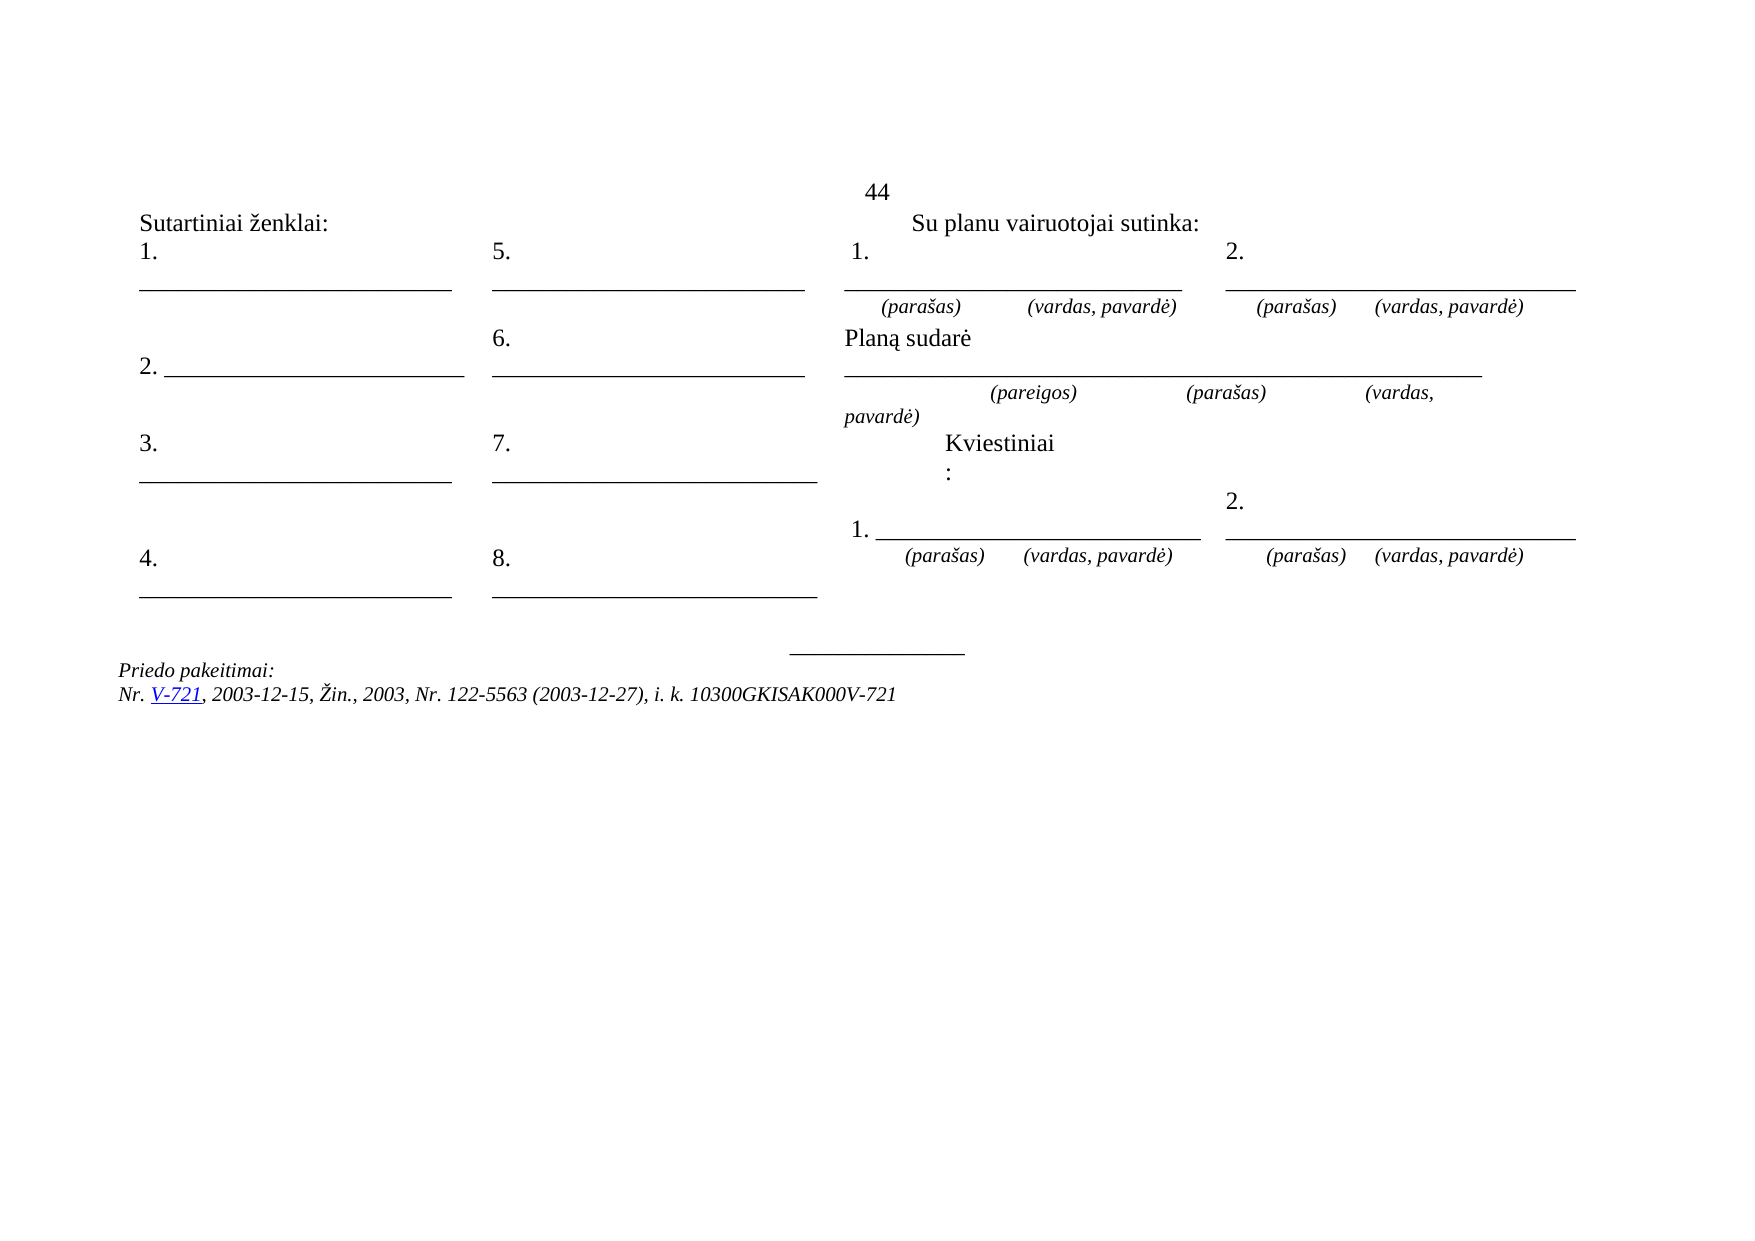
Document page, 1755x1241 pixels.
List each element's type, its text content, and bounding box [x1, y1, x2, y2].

table_cell [384, 486, 416, 543]
table_cell [545, 601, 577, 629]
table_cell [737, 294, 769, 323]
table_cell [1630, 236, 1658, 294]
table_cell [192, 486, 224, 543]
table_cell 6. _________________________ [481, 323, 833, 380]
table_cell [384, 380, 416, 428]
table_cell [1344, 428, 1376, 486]
table_cell [1376, 601, 1409, 629]
table_cell [160, 294, 192, 323]
table_cell [192, 601, 224, 629]
table_cell [801, 601, 833, 629]
table_cell [577, 380, 609, 428]
table_cell [1247, 207, 1279, 236]
table_cell [737, 486, 769, 543]
table_cell [1247, 428, 1279, 486]
table_cell [160, 486, 192, 543]
table_cell 1. ___________________________ [833, 236, 1214, 294]
table_cell [1630, 601, 1658, 629]
table_cell [641, 380, 673, 428]
table_cell [737, 380, 769, 428]
table_cell [1140, 428, 1190, 486]
table_cell Sutartiniai ženklai: [128, 207, 833, 236]
table_cell [1630, 323, 1658, 380]
table_cell [1537, 294, 1569, 323]
table_cell [1441, 428, 1473, 486]
table_cell [1441, 601, 1473, 629]
table_cell [1038, 601, 1072, 629]
table_cell [769, 601, 801, 629]
table_cell [288, 294, 320, 323]
table_cell [449, 294, 481, 323]
table_cell [320, 380, 352, 428]
table_cell [737, 601, 769, 629]
table_cell [641, 294, 673, 323]
table_cell [577, 486, 609, 543]
table_cell [833, 428, 867, 486]
table_cell [1601, 601, 1630, 629]
table_cell [224, 380, 256, 428]
table_cell Kviestiniai: [934, 428, 1072, 486]
table_cell [416, 486, 448, 543]
table_cell [867, 601, 900, 629]
table_cell [256, 601, 288, 629]
table_cell [320, 294, 352, 323]
table_cell [1190, 543, 1214, 601]
table_cell [867, 428, 900, 486]
table_cell [513, 601, 545, 629]
table_cell [1569, 207, 1601, 236]
table_cell [1190, 294, 1214, 323]
table_cell [1505, 601, 1537, 629]
table_cell [900, 428, 934, 486]
table_cell [1311, 601, 1344, 629]
table_cell [352, 601, 384, 629]
table_cell [416, 294, 448, 323]
table_cell [384, 294, 416, 323]
table_cell [641, 486, 673, 543]
table_cell [1190, 601, 1214, 629]
table_cell [1537, 207, 1569, 236]
table_cell (pareigos) (parašas) (vardas, pavardė) [833, 380, 1505, 428]
table_cell [705, 486, 737, 543]
table_cell [1569, 601, 1601, 629]
table_cell [577, 601, 609, 629]
table_cell [1537, 543, 1569, 601]
table_cell [1601, 428, 1630, 486]
table_cell [288, 486, 320, 543]
table_cell [288, 601, 320, 629]
table_cell [449, 601, 481, 629]
table_cell [192, 380, 224, 428]
table_cell [1537, 601, 1569, 629]
table_cell [513, 380, 545, 428]
table_cell [1190, 428, 1214, 486]
table_cell [1003, 601, 1038, 629]
table_cell [128, 486, 160, 543]
table_cell [1409, 428, 1441, 486]
table_cell [1601, 236, 1630, 294]
table_cell [1106, 601, 1139, 629]
table_cell [481, 486, 513, 543]
table_cell [1409, 601, 1441, 629]
table_cell [1537, 428, 1569, 486]
table_cell [1409, 207, 1441, 236]
table_cell [1630, 428, 1658, 486]
table_cell 8. __________________________ [481, 543, 833, 601]
table_cell [160, 601, 192, 629]
table_cell [288, 380, 320, 428]
table_cell [545, 294, 577, 323]
table_cell [801, 486, 833, 543]
table_cell [1569, 380, 1601, 428]
table_cell [833, 207, 867, 236]
table_cell [968, 601, 1003, 629]
table_cell [128, 380, 160, 428]
table_cell (parašas) (vardas, pavardė) [833, 543, 1190, 601]
table_cell [1505, 428, 1537, 486]
table_cell 1. __________________________ [833, 486, 1214, 543]
table_cell [673, 380, 705, 428]
table_cell [673, 294, 705, 323]
table_cell [224, 486, 256, 543]
table_cell [481, 380, 513, 428]
table_cell [934, 601, 968, 629]
table_cell Planą sudarė ___________________________________________________ [833, 323, 1601, 380]
table_cell [1073, 601, 1106, 629]
table_cell [705, 294, 737, 323]
table_cell [449, 486, 481, 543]
table_cell [1505, 207, 1537, 236]
table_cell [128, 294, 160, 323]
table_cell [384, 601, 416, 629]
table_cell [867, 207, 900, 236]
table_cell [224, 294, 256, 323]
table_cell [577, 294, 609, 323]
table_cell 3. _________________________ [128, 428, 481, 486]
table_cell [416, 601, 448, 629]
table_cell [1569, 294, 1601, 323]
table_cell [1473, 428, 1505, 486]
table_cell 4. _________________________ [128, 543, 481, 601]
table_cell [513, 294, 545, 323]
table_cell [1505, 380, 1537, 428]
table_cell [1279, 601, 1311, 629]
table_cell [1601, 294, 1630, 323]
table_cell [545, 486, 577, 543]
table_cell [705, 380, 737, 428]
table_cell [1214, 207, 1247, 236]
table_cell [352, 380, 384, 428]
table_cell [1601, 486, 1630, 543]
table_cell [1630, 380, 1658, 428]
table_cell [1376, 428, 1409, 486]
table_cell [320, 486, 352, 543]
table_cell [1630, 486, 1658, 543]
table_cell [224, 601, 256, 629]
table_cell [1279, 207, 1311, 236]
table_cell [769, 486, 801, 543]
table_cell [256, 380, 288, 428]
table_cell [128, 601, 160, 629]
table_cell [769, 294, 801, 323]
table_cell [1601, 207, 1630, 236]
table_cell (parašas) (vardas, pavardė) [1214, 543, 1537, 601]
table_cell [192, 294, 224, 323]
table_cell [481, 294, 513, 323]
table_cell [1441, 207, 1473, 236]
table_cell [1376, 207, 1409, 236]
table_cell [160, 380, 192, 428]
table_cell [481, 601, 513, 629]
table_cell [256, 486, 288, 543]
table_cell 2. ________________________ [128, 323, 481, 380]
table_cell [1630, 207, 1658, 236]
table_cell [1630, 294, 1658, 323]
table_cell 7. __________________________ [481, 428, 833, 486]
table_cell [609, 601, 641, 629]
table_cell [1601, 543, 1630, 601]
table_cell [1140, 601, 1190, 629]
table_cell [833, 601, 867, 629]
table_cell [673, 601, 705, 629]
table_cell [705, 601, 737, 629]
table_cell [320, 601, 352, 629]
table_cell [1214, 428, 1247, 486]
table_cell [352, 294, 384, 323]
table_cell [1344, 207, 1376, 236]
table_cell [1344, 601, 1376, 629]
table_cell [609, 294, 641, 323]
table_cell [352, 486, 384, 543]
text ______________ [118, 629, 1636, 658]
table_cell 2. ____________________________ [1214, 236, 1601, 294]
table_cell [1214, 601, 1247, 629]
table_cell [769, 380, 801, 428]
table_cell [1106, 428, 1139, 486]
table_cell [1311, 428, 1344, 486]
table_cell [256, 294, 288, 323]
table_cell [900, 601, 934, 629]
table_cell [513, 486, 545, 543]
table_cell [609, 380, 641, 428]
table_cell Su planu vairuotojai sutinka: [900, 207, 1214, 236]
table_cell (parašas) (vardas, pavardė) [1214, 294, 1537, 323]
table_cell [1311, 207, 1344, 236]
table_cell [1279, 428, 1311, 486]
text Nr. V-721, 2003-12-15, Žin., 2003, Nr. 122-5563 (2003-12-27), i. k. 10300GKISAK000V-721 [118, 682, 1636, 706]
table_cell [641, 601, 673, 629]
table_cell 2. ____________________________ [1214, 486, 1601, 543]
table_cell [801, 380, 833, 428]
table_cell [449, 380, 481, 428]
table_cell [1073, 428, 1106, 486]
table_cell [1537, 380, 1569, 428]
table_cell [801, 294, 833, 323]
table_cell [416, 380, 448, 428]
table_cell [609, 486, 641, 543]
table_cell [1569, 428, 1601, 486]
table_cell 5. _________________________ [481, 236, 833, 294]
table_cell [1247, 601, 1279, 629]
table_cell 1. _________________________ [128, 236, 481, 294]
table_cell [1569, 543, 1601, 601]
table_cell [1630, 543, 1658, 601]
table_cell [1601, 380, 1630, 428]
text Priedo pakeitimai: [118, 658, 1636, 682]
table_cell [545, 380, 577, 428]
table_cell [1473, 601, 1505, 629]
table_cell [1473, 207, 1505, 236]
table_cell (parašas) (vardas, pavardė) [833, 294, 1190, 323]
table_cell [1601, 323, 1630, 380]
table_cell [673, 486, 705, 543]
